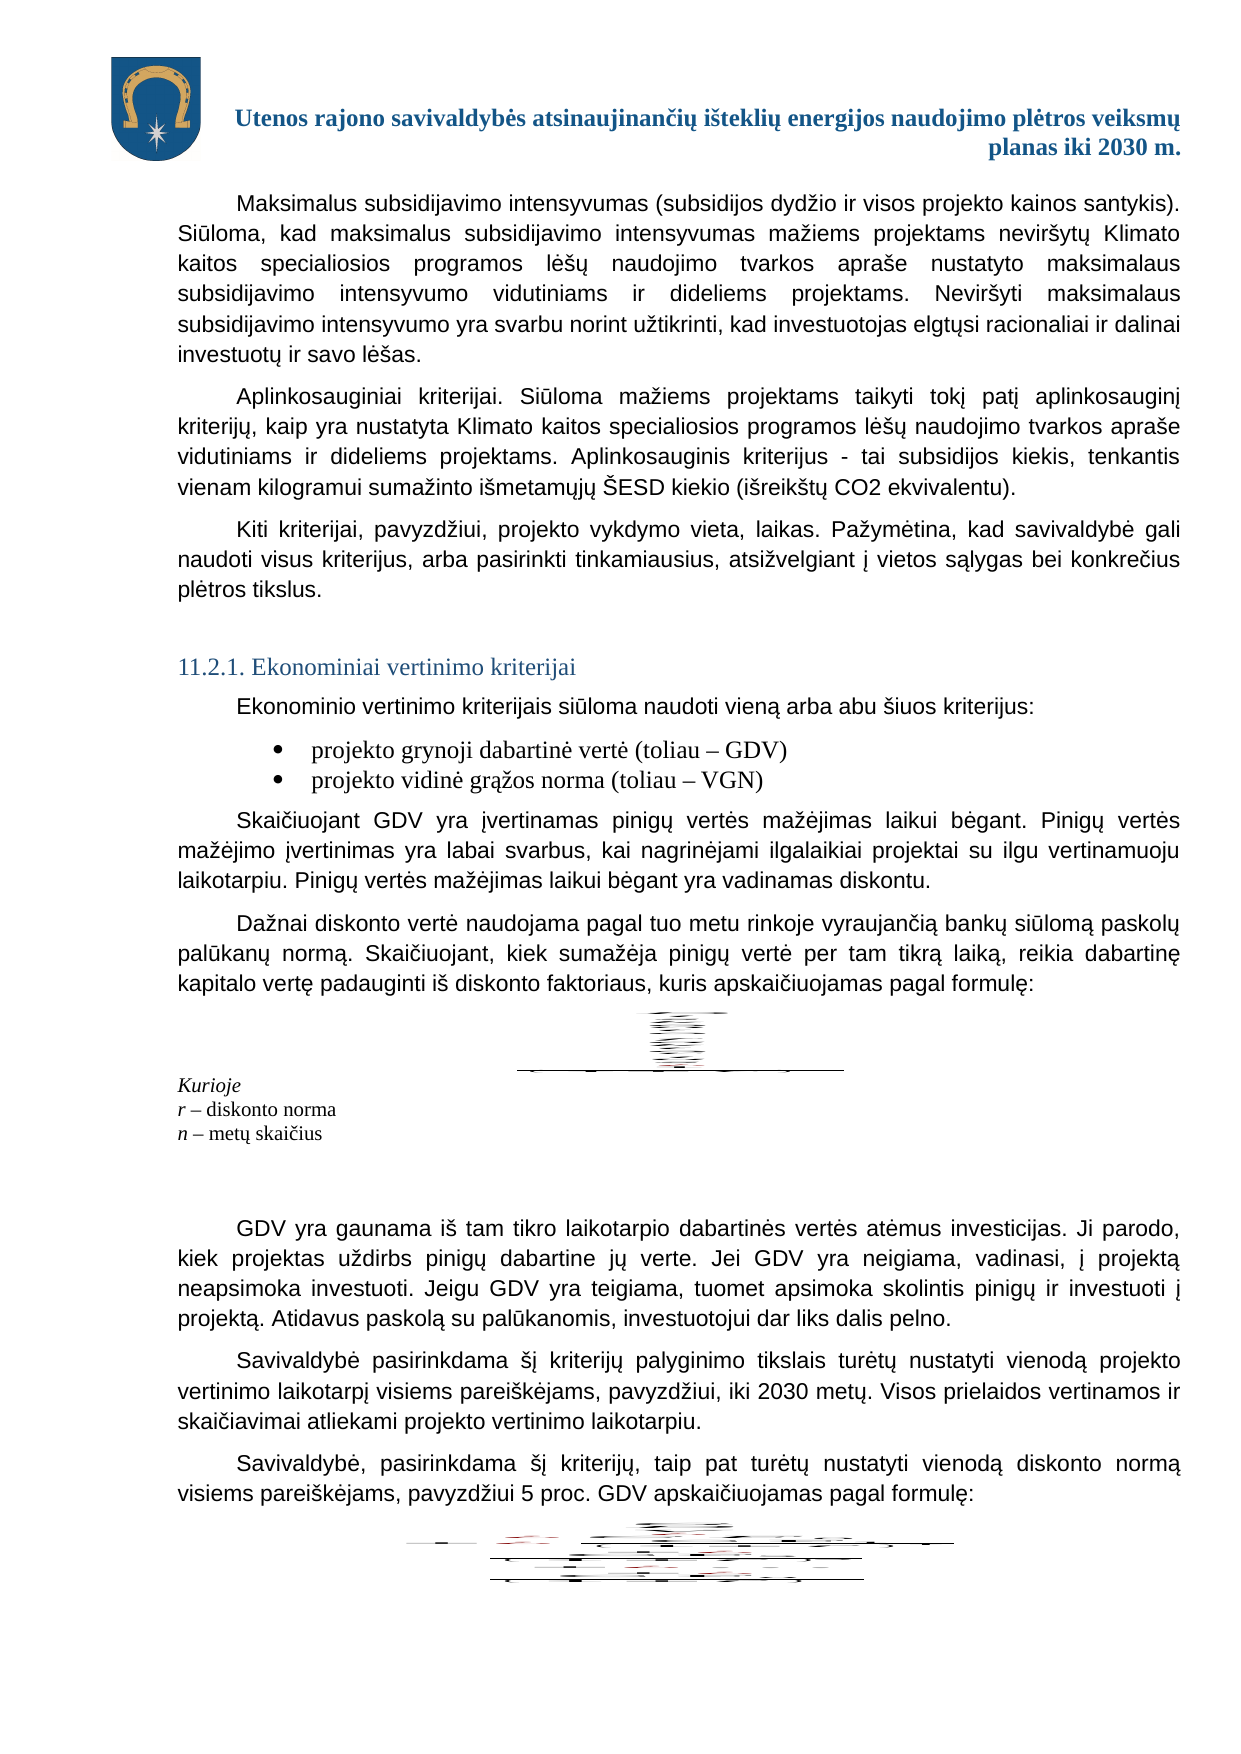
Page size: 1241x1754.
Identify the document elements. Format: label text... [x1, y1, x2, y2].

text GDV yra gaunama iš tam tikro laikotarpio dabartinės vertės atėmus investicijas. Ji parodo, kiek projektas uždirbs pinigų dabartine jų verte. Jei GDV yra neigiama, vadinasi, į projektą neapsimoka investuoti. Jeigu GDV yra teigiama, tuomet apsimoka skolintis pinigų ir investuoti į projektą. Atidavus paskolą su palūkanomis, investuotojui dar liks dalis pelno. [177, 1214, 1181, 1332]
text n – metų skaičius [177, 1121, 1181, 1145]
text Kurioje [177, 1073, 1181, 1097]
text r – diskonto norma [177, 1097, 1181, 1121]
text Maksimalus subsidijavimo intensyvumas (subsidijos dydžio ir visos projekto kainos santykis). Siūloma, kad maksimalus subsidijavimo intensyvumas mažiems projektams neviršytų Klimato kaitos specialiosios programos lėšų naudojimo tvarkos apraše nustatyto maksimalaus subsidijavimo intensyvumo vidutiniams ir dideliems projektams. Neviršyti maksimalaus subsidijavimo intensyvumo yra svarbu norint užtikrinti, kad investuotojas elgtųsi racionaliai ir dalinai investuotų ir savo lėšas. [177, 190, 1181, 367]
text  projekto grynoji dabartinė vertė (toliau – GDV) [274, 735, 1181, 763]
text Dažnai diskonto vertė naudojama pagal tuo metu rinkoje vyraujančią bankų siūlomą paskolų palūkanų normą. Skaičiuojant, kiek sumažėja pinigų vertė per tam tikrą laiką, reikia dabartinę kapitalo vertę padauginti iš diskonto faktoriaus, kuris apskaičiuojamas pagal formulę: [177, 909, 1181, 996]
text Savivaldybė pasirinkdama šį kriterijų palyginimo tikslais turėtų nustatyti vienodą projekto vertinimo laikotarpį visiems pareiškėjams, pavyzdžiui, iki 2030 metų. Visos prielaidos vertinamos ir skaičiavimai atliekami projekto vertinimo laikotarpiu. [177, 1347, 1181, 1434]
text Aplinkosauginiai kriterijai. Siūloma mažiems projektams taikyti tokį patį aplinkosauginį kriterijų, kaip yra nustatyta Klimato kaitos specialiosios programos lėšų naudojimo tvarkos apraše vidutiniams ir dideliems projektams. Aplinkosauginis kriterijus - tai subsidijos kiekis, tenkantis vienam kilogramui sumažinto išmetamųjų ŠESD kiekio (išreikštų CO2 ekvivalentu). [177, 383, 1181, 500]
text Kiti kriterijai, pavyzdžiui, projekto vykdymo vieta, laikas. Pažymėtina, kad savivaldybė gali naudoti visus kriterijus, arba pasirinkti tinkamiausius, atsižvelgiant į vietos sąlygas bei konkrečius plėtros tikslus. [177, 516, 1181, 602]
text Skaičiuojant GDV yra įvertinamas pinigų vertės mažėjimas laikui bėgant. Pinigų vertės mažėjimo įvertinimas yra labai svarbus, kai nagrinėjami ilgalaikiai projektai su ilgu vertinamuoju laikotarpiu. Pinigų vertės mažėjimas laikui bėgant yra vadinamas diskontu. [177, 807, 1181, 894]
text  projekto vidinė grąžos norma (toliau – VGN) [274, 765, 1181, 794]
subtitle 11.2.1. Ekonominiai vertinimo kriterijai [177, 652, 1181, 681]
text Savivaldybė, pasirinkdama šį kriterijų, taip pat turėtų nustatyti vienodą diskonto normą visiems pareiškėjams, pavyzdžiui 5 proc. GDV apskaičiuojamas pagal formulę: [177, 1450, 1181, 1507]
text Ekonominio vertinimo kriterijais siūloma naudoti vieną arba abu šiuos kriterijus: [177, 693, 1181, 719]
